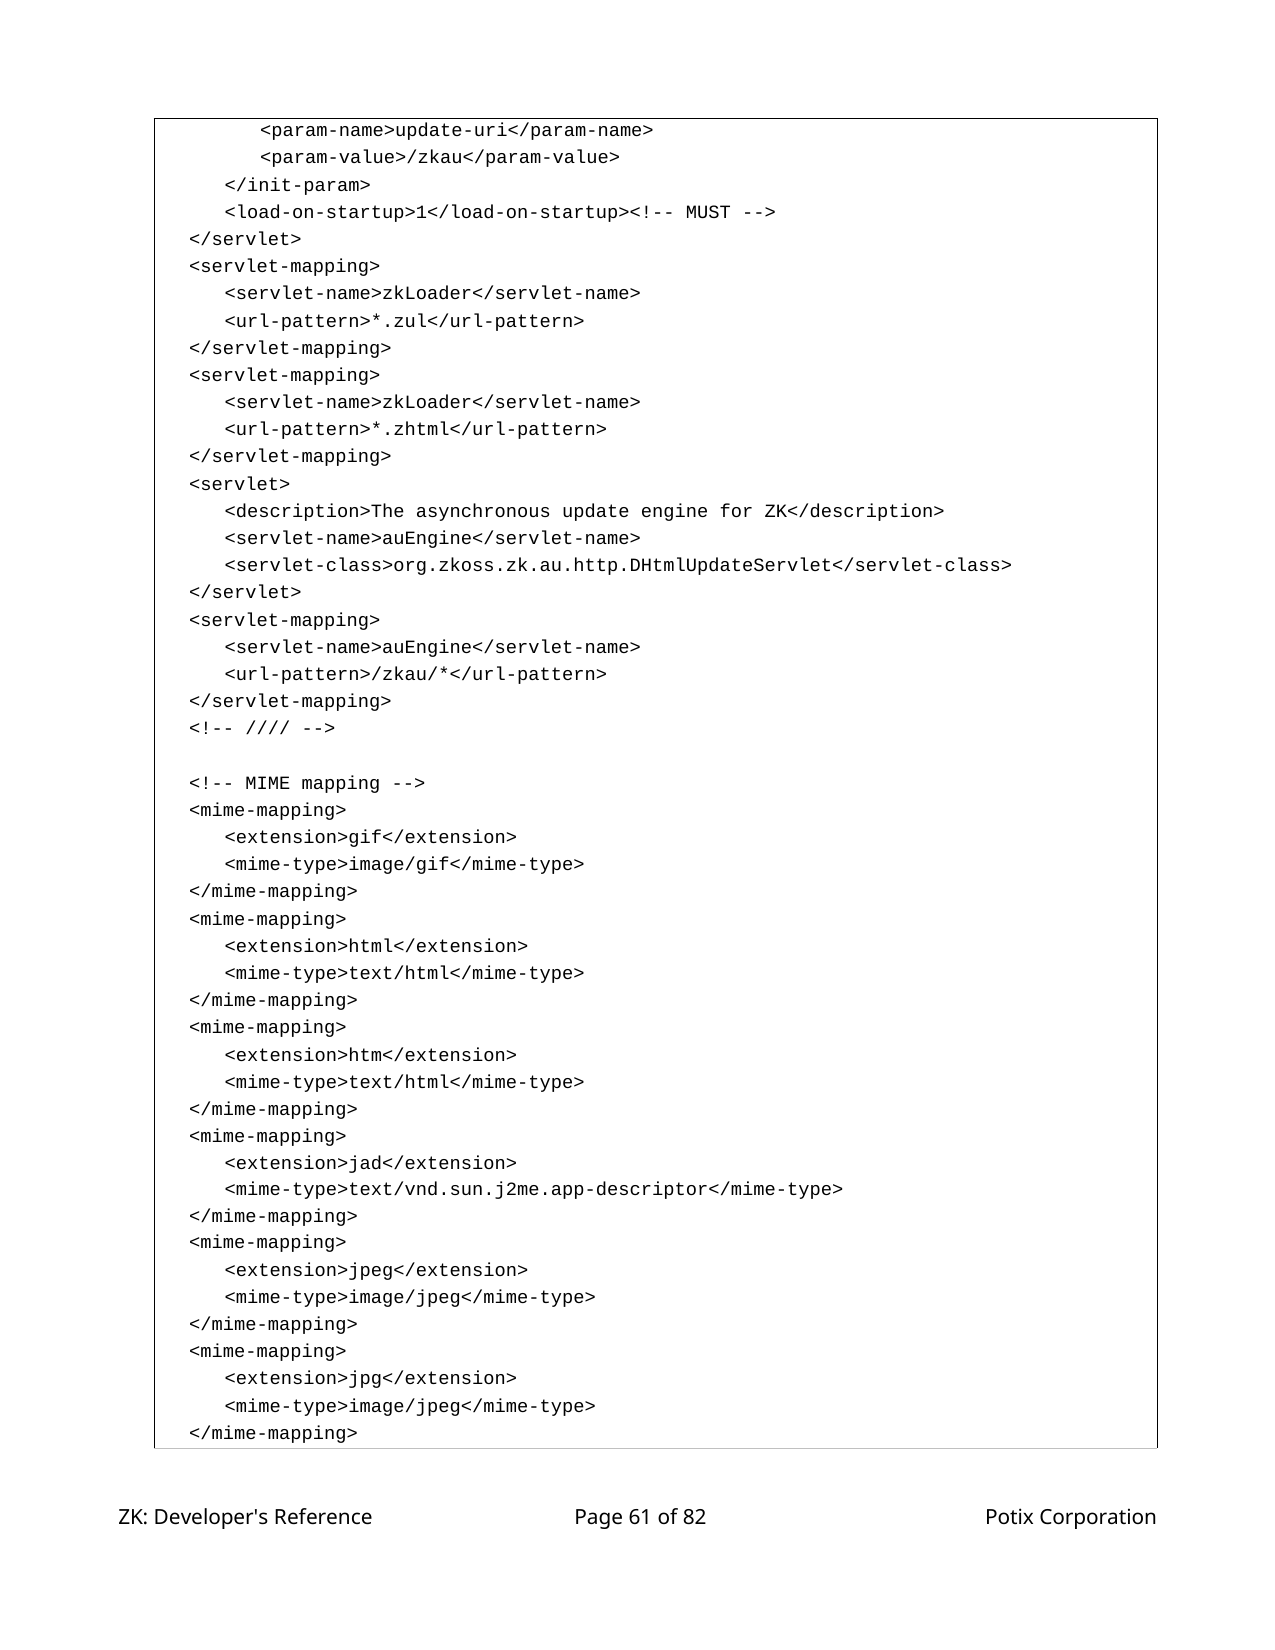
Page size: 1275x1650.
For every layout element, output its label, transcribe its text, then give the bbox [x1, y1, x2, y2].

text <servlet-mapping> [155, 607, 1157, 632]
text </mime-mapping> [155, 879, 1157, 904]
text <extension>html</extension> [155, 934, 1157, 958]
text </servlet-mapping> [155, 336, 1157, 360]
text <servlet-name>zkLoader</servlet-name> [155, 390, 1157, 414]
text <mime-type>image/gif</mime-type> [155, 852, 1157, 876]
text </mime-mapping> [155, 1312, 1157, 1336]
text <!-- MIME mapping --> [155, 771, 1157, 795]
text <servlet-mapping> [155, 254, 1157, 278]
text <extension>jpeg</extension> [155, 1257, 1157, 1282]
text <description>The asynchronous update engine for ZK</description> [155, 499, 1157, 523]
text <mime-type>image/jpeg</mime-type> [155, 1393, 1157, 1418]
text <mime-mapping> [155, 907, 1157, 931]
text <param-name>update-uri</param-name> [155, 119, 1157, 142]
text </mime-mapping> [155, 1421, 1157, 1448]
text <servlet-name>zkLoader</servlet-name> [155, 281, 1157, 306]
text <servlet-mapping> [155, 363, 1157, 387]
text <mime-mapping> [155, 1015, 1157, 1039]
text <mime-type>text/html</mime-type> [155, 961, 1157, 985]
text <mime-mapping> [155, 1339, 1157, 1363]
text <extension>jpg</extension> [155, 1366, 1157, 1391]
text <servlet> [155, 472, 1157, 496]
text <!-- //// --> [155, 716, 1157, 741]
text </servlet-mapping> [155, 689, 1157, 713]
text <load-on-startup>1</load-on-startup><!-- MUST --> [155, 200, 1157, 224]
text <param-value>/zkau</param-value> [155, 145, 1157, 169]
text </init-param> [155, 172, 1157, 197]
text </mime-mapping> [155, 988, 1157, 1012]
text <extension>htm</extension> [155, 1042, 1157, 1067]
text <mime-type>text/html</mime-type> [155, 1070, 1157, 1094]
text </servlet> [155, 580, 1157, 604]
text <mime-type>image/jpeg</mime-type> [155, 1285, 1157, 1309]
text </servlet> [155, 227, 1157, 251]
text <servlet-name>auEngine</servlet-name> [155, 526, 1157, 550]
text </mime-mapping> [155, 1097, 1157, 1121]
text <url-pattern>*.zhtml</url-pattern> [155, 417, 1157, 441]
text <servlet-class>org.zkoss.zk.au.http.DHtmlUpdateServlet</servlet-class> [155, 553, 1157, 577]
text <extension>gif</extension> [155, 825, 1157, 849]
text <mime-mapping> <extension>jad</extension> <mime-type>text/vnd.sun.j2me.app-descriptor</mime-type> </mime-mapping> <mime-mapping> [155, 1124, 1157, 1254]
text <mime-mapping> [155, 798, 1157, 822]
text <url-pattern>*.zul</url-pattern> [155, 308, 1157, 333]
text </servlet-mapping> [155, 444, 1157, 469]
text <servlet-name>auEngine</servlet-name> [155, 635, 1157, 659]
text <url-pattern>/zkau/*</url-pattern> [155, 662, 1157, 686]
